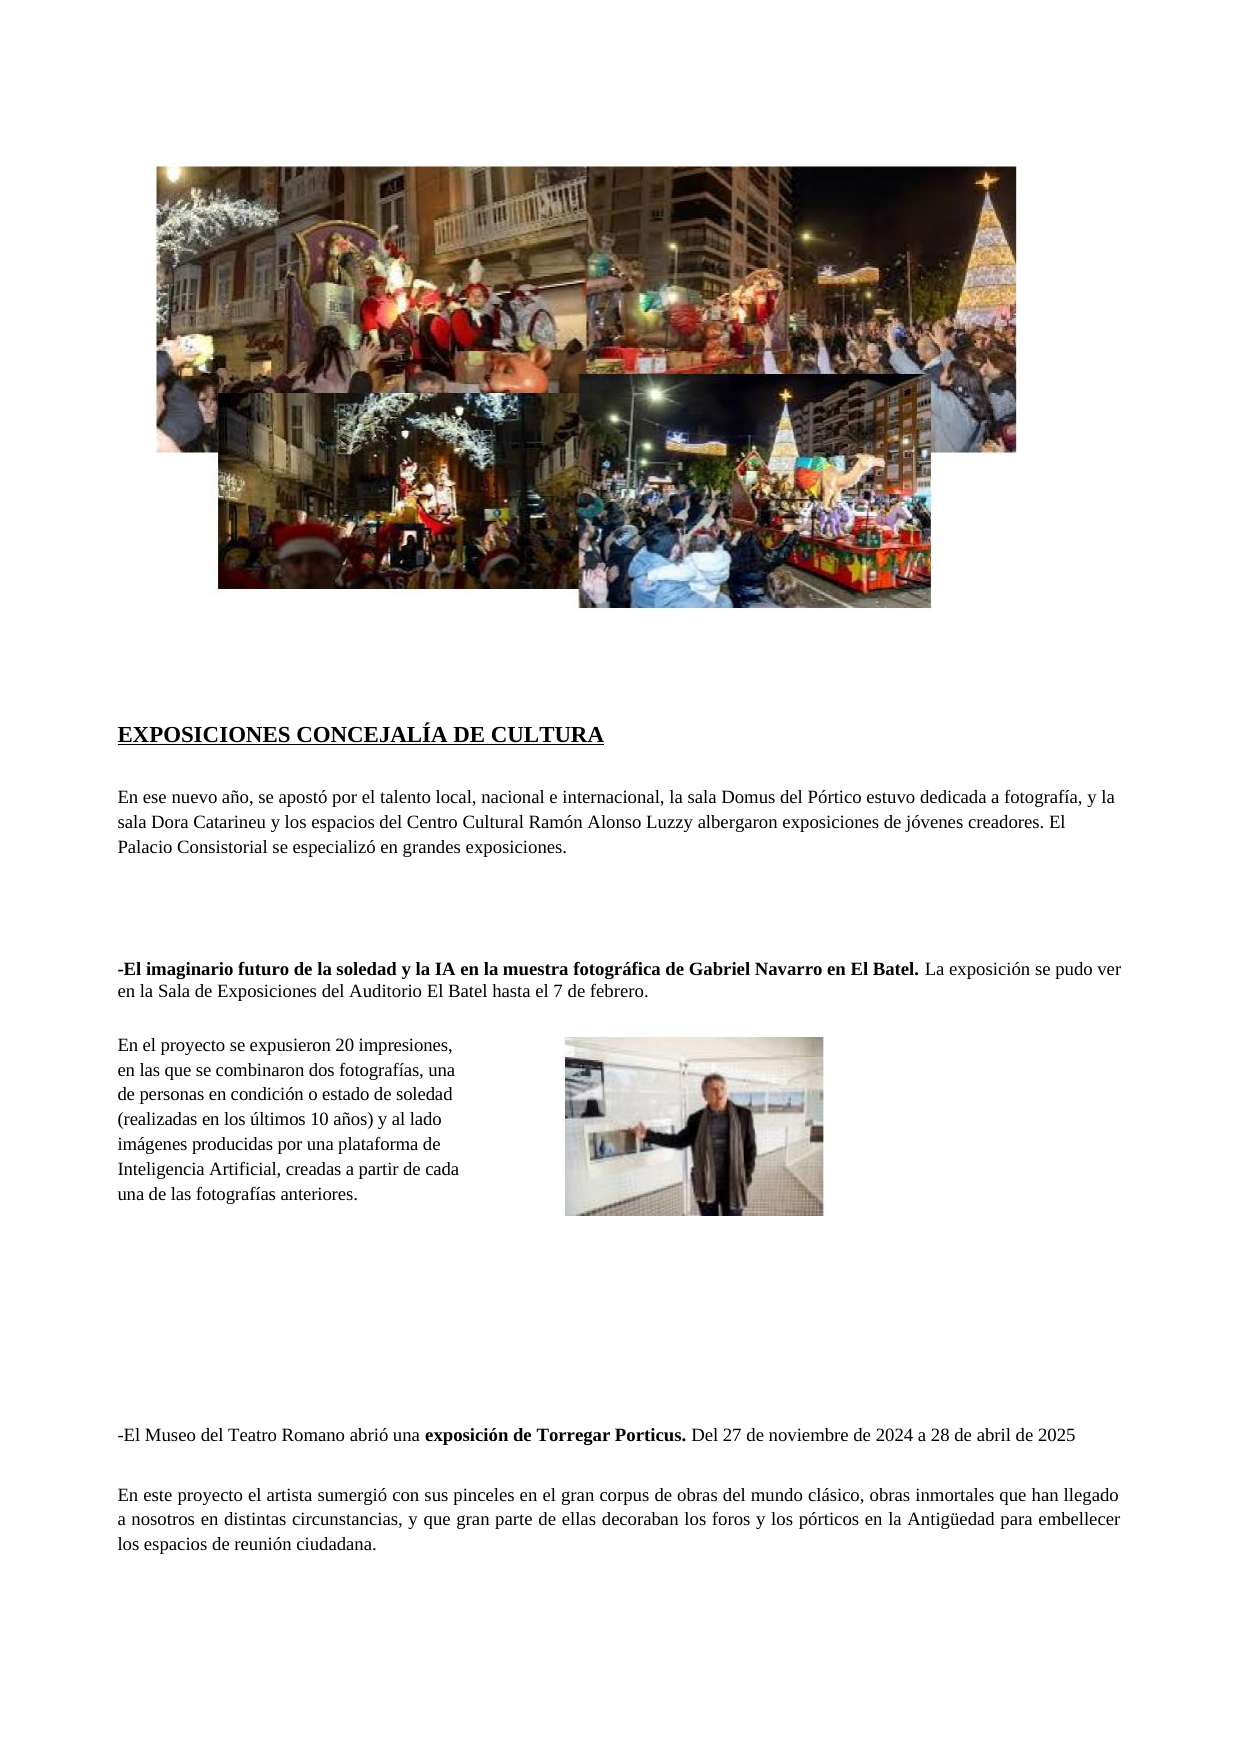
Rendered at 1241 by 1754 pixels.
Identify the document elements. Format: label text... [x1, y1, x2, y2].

text En ese nuevo año, se apostó por el talento local, nacional e internacional, la sala Domus del Pórtico estuvo dedicada a fotografía, y la sala Dora Catarineu y los espacios del Centro Cultural Ramón Alonso Luzzy albergaron exposiciones de jóvenes creadores. El Palacio Consistorial se especializó en grandes exposiciones. [117, 784, 1122, 858]
text EXPOSICIONES CONCEJALÍA DE CULTURA [117, 721, 1145, 747]
text En el proyecto se expusieron 20 impresiones, en las que se combinaron dos fotografías, una de personas en condición o estado de soledad (realizadas en los últimos 10 años) y al lado imágenes producidas por una plataforma de Inteligencia Artificial, creadas a partir de cada una de las fotografías anteriores. [117, 1031, 1145, 1205]
text En este proyecto el artista sumergió con sus pinceles en el gran corpus de obras del mundo clásico, obras inmortales que han llegado a nosotros en distintas circunstancias, y que gran parte de ellas decoraban los foros y los pórticos en la Antigüedad para embellecer los espacios de reunión ciudadana. [117, 1481, 1122, 1555]
text -El imaginario futuro de la soledad y la IA en la muestra fotográfica de Gabriel Navarro en El Batel. La exposición se pudo ver en la Sala de Exposiciones del Auditorio El Batel hasta el 7 de febrero. [117, 958, 1122, 1001]
text -El Museo del Teatro Romano abrió una exposición de Torregar Porticus. Del 27 de noviembre de 2024 a 28 de abril de 2025 [117, 1423, 1145, 1446]
